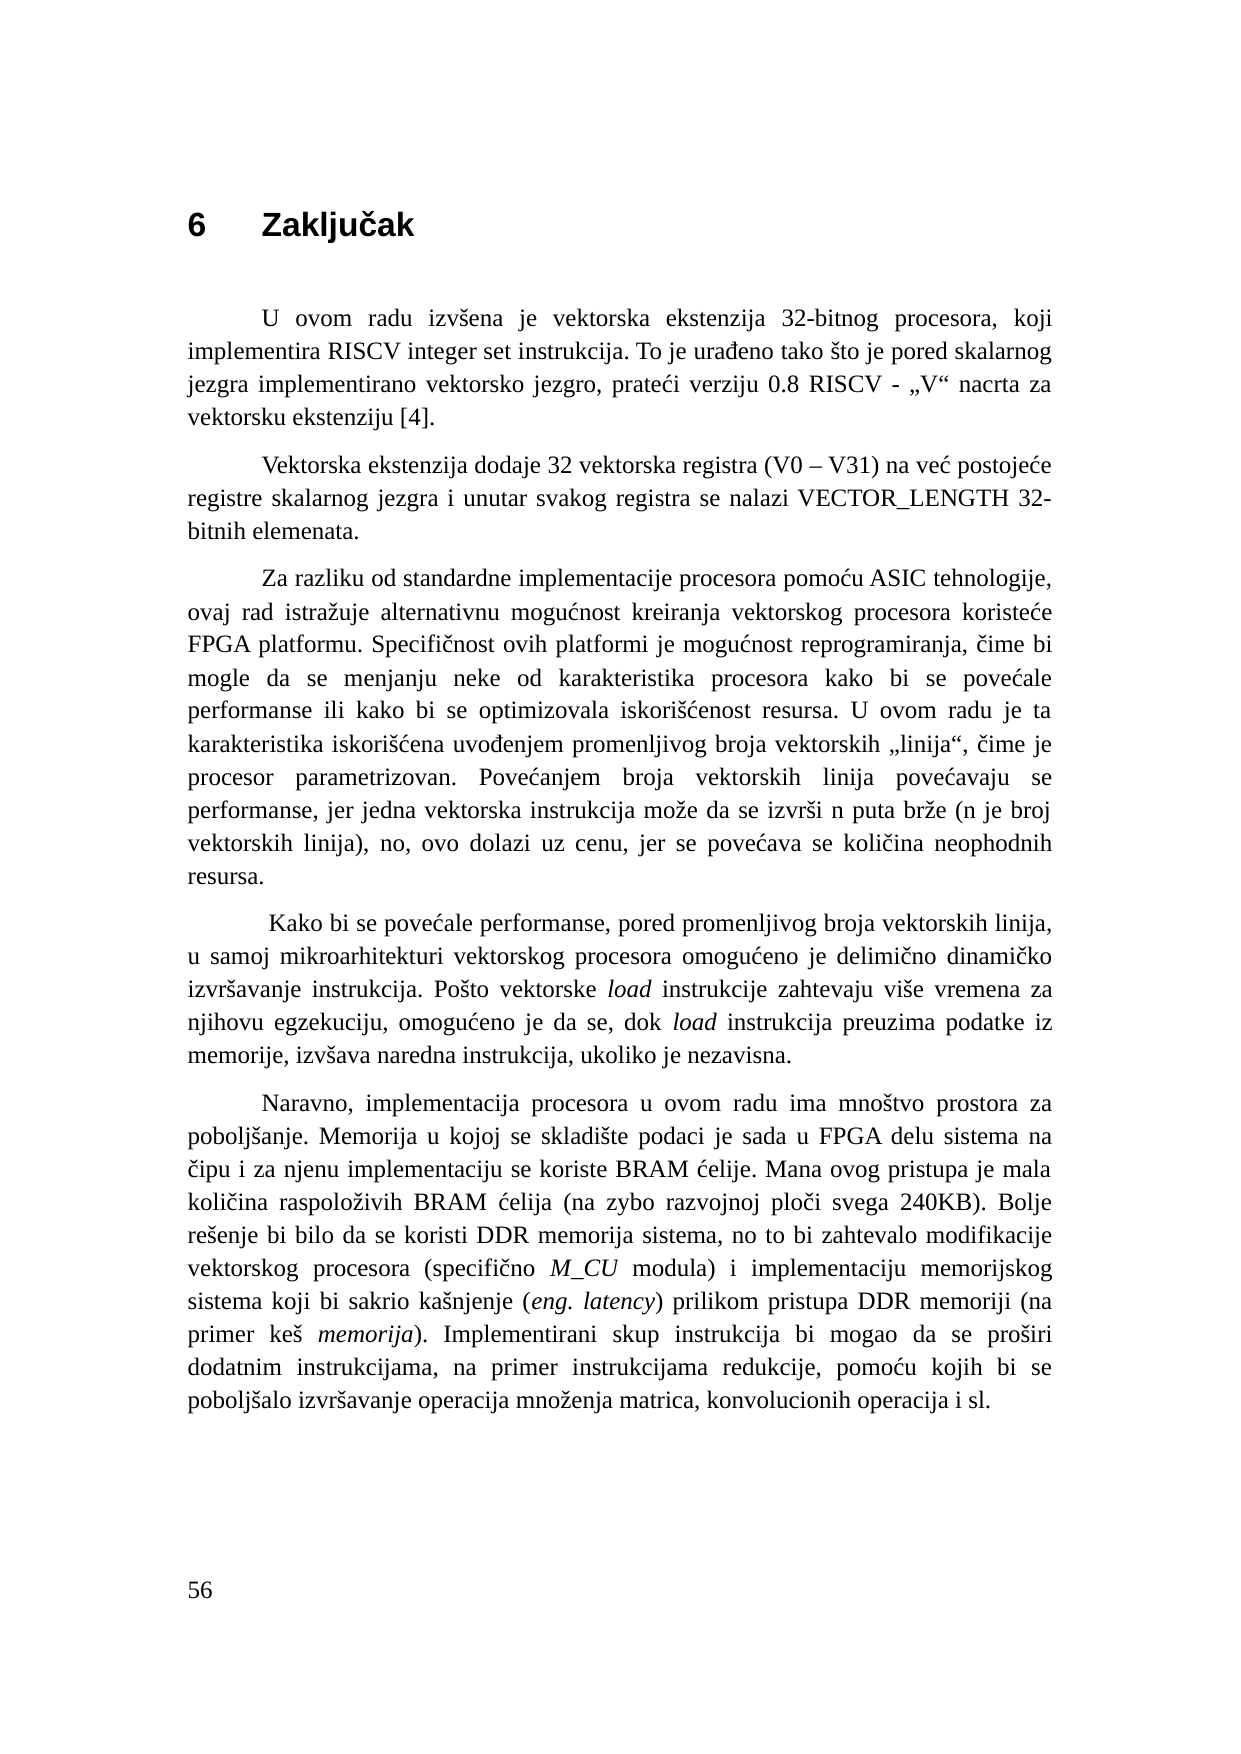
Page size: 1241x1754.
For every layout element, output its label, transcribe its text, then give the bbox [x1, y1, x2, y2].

subtitle Zaključak [187, 204, 1053, 243]
text U ovom radu izvšena je vektorska ekstenzija 32-bitnog procesora, koji implementira RISCV integer set instrukcija. To je urađeno tako što je pored skalarnog jezgra implementirano vektorsko jezgro, prateći verziju 0.8 RISCV - „V“ nacrta za vektorsku ekstenziju [4]. [187, 303, 1053, 431]
text Kako bi se povećale performanse, pored promenljivog broja vektorskih linija, u samoj mikroarhitekturi vektorskog procesora omogućeno je delimično dinamičko izvršavanje instrukcija. Pošto vektorske load instrukcije zahtevaju više vremena za njihovu egzekuciju, omogućeno je da se, dok load instrukcija preuzima podatke iz memorije, izvšava naredna instrukcija, ukoliko je nezavisna. [187, 908, 1053, 1069]
text Vektorska ekstenzija dodaje 32 vektorska registra (V0 – V31) na već postojeće registre skalarnog jezgra i unutar svakog registra se nalazi VECTOR_LENGTH 32-bitnih elemenata. [187, 450, 1053, 545]
text Za razliku od standardne implementacije procesora pomoću ASIC tehnologije, ovaj rad istražuje alternativnu mogućnost kreiranja vektorskog procesora koristeće FPGA platformu. Specifičnost ovih platformi je mogućnost reprogramiranja, čime bi mogle da se menjanju neke od karakteristika procesora kako bi se povećale performanse ili kako bi se optimizovala iskorišćenost resursa. U ovom radu je ta karakteristika iskorišćena uvođenjem promenljivog broja vektorskih „linija“, čime je procesor parametrizovan. Povećanjem broja vektorskih linija povećavaju se performanse, jer jedna vektorska instrukcija može da se izvrši n puta brže (n je broj vektorskih linija), no, ovo dolazi uz cenu, jer se povećava se količina neophodnih resursa. [187, 563, 1053, 889]
text Naravno, implementacija procesora u ovom radu ima mnoštvo prostora za poboljšanje. Memorija u kojoj se skladište podaci je sada u FPGA delu sistema na čipu i za njenu implementaciju se koriste BRAM ćelije. Mana ovog pristupa je mala količina raspoloživih BRAM ćelija (na zybo razvojnoj ploči svega 240KB). Bolje rešenje bi bilo da se koristi DDR memorija sistema, no to bi zahtevalo modifikacije vektorskog procesora (specifično M_CU modula) i implementaciju memorijskog sistema koji bi sakrio kašnjenje (eng. latency) prilikom pristupa DDR memoriji (na primer keš memorija). Implementirani skup instrukcija bi mogao da se proširi dodatnim instrukcijama, na primer instrukcijama redukcije, pomoću kojih bi se poboljšalo izvršavanje operacija množenja matrica, konvolucionih operacija i sl. [187, 1088, 1053, 1414]
